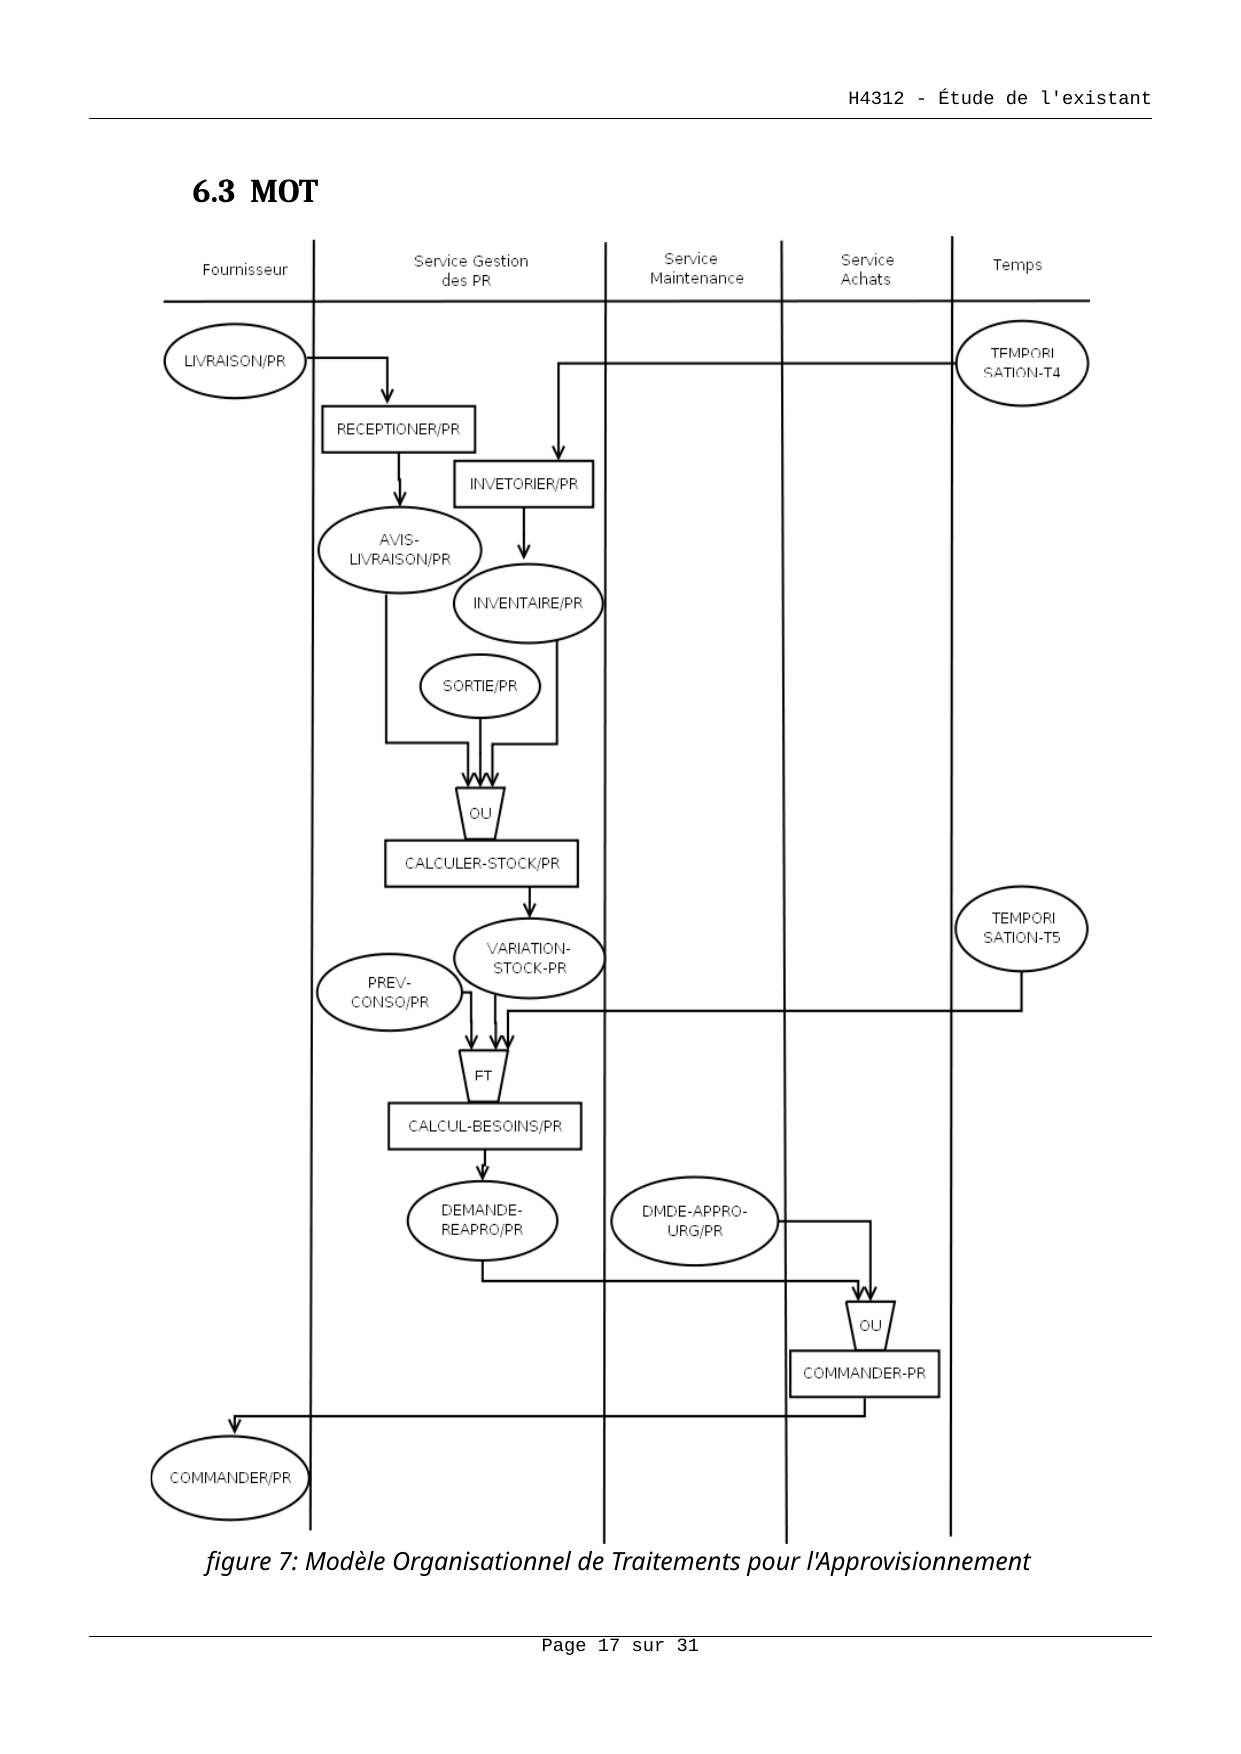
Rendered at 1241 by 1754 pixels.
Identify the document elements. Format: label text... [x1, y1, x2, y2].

picture [150, 236, 1090, 1544]
text figure 7: Modèle Organisationnel de Traitements pour l'Approvisionnement [150, 1544, 1090, 1577]
subtitle MOT [133, 172, 1152, 211]
